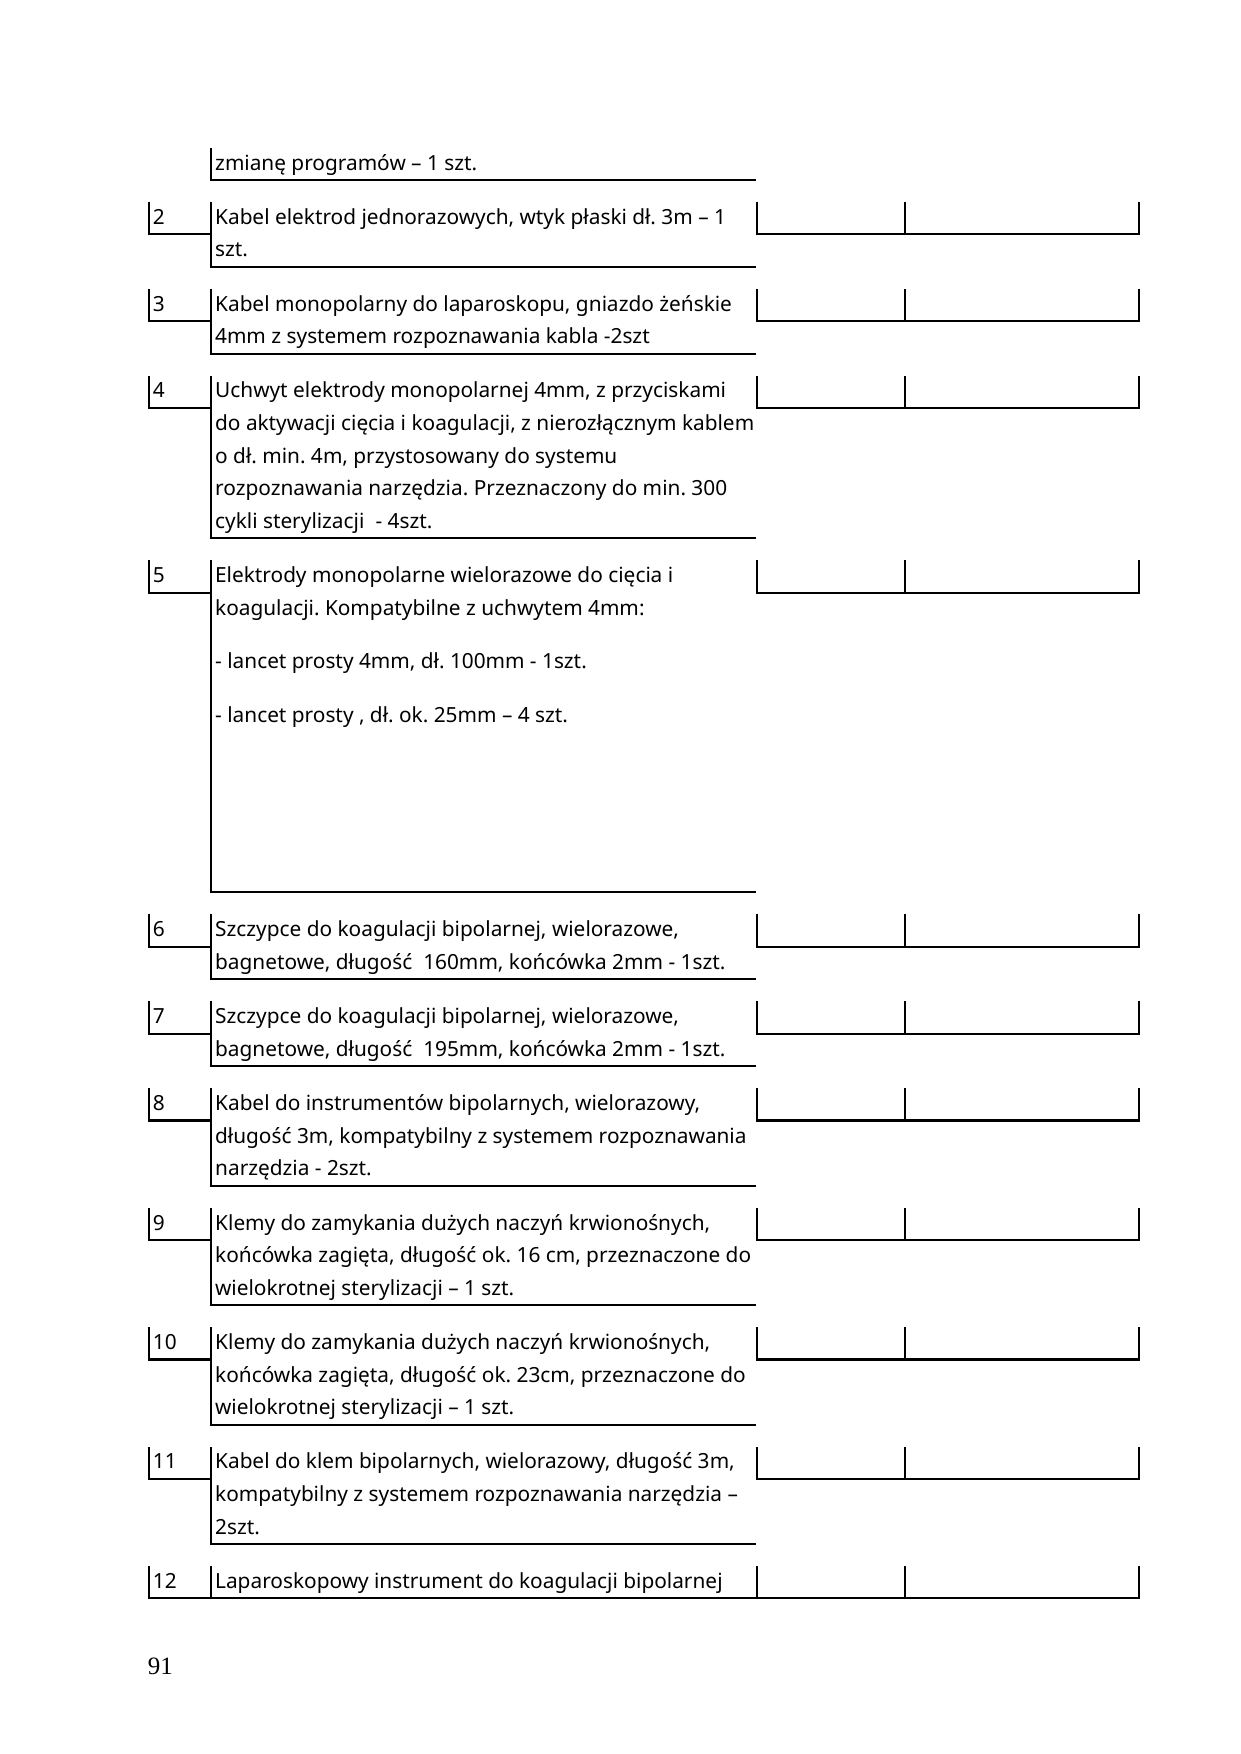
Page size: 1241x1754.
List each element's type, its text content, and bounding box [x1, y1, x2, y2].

table_cell [758, 1001, 904, 1033]
table_cell [148, 1241, 210, 1327]
table_cell [210, 181, 756, 202]
table_cell [904, 948, 1140, 1001]
table_cell [758, 202, 904, 233]
table_cell [906, 202, 1138, 233]
table_cell [906, 914, 1138, 946]
table_cell Uchwyt elektrody monopolarnej 4mm, z przyciskami do aktywacji cięcia i koagulacji, z nierozłącznym kablem o dł. min. 4m, przystosowany do systemu rozpoznawania narzędzia. Przeznaczony do min. 300 cykli sterylizacji - 4szt. [212, 376, 756, 537]
table_cell [904, 409, 1140, 560]
table_cell [210, 539, 756, 560]
table_cell [906, 1327, 1138, 1358]
table_cell [906, 376, 1138, 407]
table_cell [756, 148, 904, 202]
table_cell [148, 409, 210, 560]
table_cell [758, 1088, 904, 1119]
table_cell Szczypce do koagulacji bipolarnej, wielorazowe, bagnetowe, długość 160mm, końcówka 2mm - 1szt. [212, 914, 756, 978]
table_cell [758, 1566, 904, 1597]
table_cell [906, 1566, 1138, 1597]
table_cell Kabel elektrod jednorazowych, wtyk płaski dł. 3m – 1 szt. [212, 202, 756, 266]
table_cell [906, 560, 1138, 592]
table_cell Klemy do zamykania dużych naczyń krwionośnych, końcówka zagięta, długość ok. 16 cm, przeznaczone do wielokrotnej sterylizacji – 1 szt. [212, 1208, 756, 1304]
table_cell [756, 594, 904, 914]
table_cell 8 [150, 1088, 210, 1119]
table_cell [148, 594, 210, 914]
table_cell [148, 1122, 210, 1208]
table_cell [148, 948, 210, 1001]
table_cell [756, 948, 904, 1001]
table_cell zmianę programów – 1 szt. [212, 148, 756, 179]
table_cell Kabel monopolarny do laparoskopu, gniazdo żeńskie 4mm z systemem rozpoznawania kabla -2szt [212, 289, 756, 353]
table_cell [210, 1306, 756, 1327]
table_cell [758, 376, 904, 407]
table_cell [210, 1545, 756, 1566]
table_cell [758, 1327, 904, 1358]
table_cell [210, 1067, 756, 1088]
table_cell 5 [150, 560, 210, 592]
table_cell [906, 1447, 1138, 1478]
table_cell 6 [150, 914, 210, 946]
table_cell [904, 1122, 1140, 1208]
table_cell [210, 1426, 756, 1447]
table_cell [210, 893, 756, 914]
table_cell [904, 1361, 1140, 1447]
table_cell Szczypce do koagulacji bipolarnej, wielorazowe, bagnetowe, długość 195mm, końcówka 2mm - 1szt. [212, 1001, 756, 1065]
table_cell Kabel do instrumentów bipolarnych, wielorazowy, długość 3m, kompatybilny z systemem rozpoznawania narzędzia - 2szt. [212, 1088, 756, 1185]
table_cell [148, 235, 210, 289]
table_cell [904, 235, 1140, 289]
table_cell [906, 1001, 1138, 1033]
table_cell [758, 1208, 904, 1239]
table_cell [148, 1480, 210, 1566]
table_cell 7 [150, 1001, 210, 1033]
table_cell [756, 1035, 904, 1088]
table_cell Elektrody monopolarne wielorazowe do cięcia i koagulacji. Kompatybilne z uchwytem 4mm: - lancet prosty 4mm, dł. 100mm - 1szt. - lancet prosty , dł. ok. 25mm – 4 szt. [212, 560, 756, 891]
table_cell [756, 1122, 904, 1208]
table_cell 2 [150, 202, 210, 233]
table_cell [210, 980, 756, 1001]
table_cell [904, 1480, 1140, 1566]
table_cell [758, 289, 904, 320]
table_cell [210, 1187, 756, 1208]
table_cell [904, 148, 1140, 202]
table_cell Kabel do klem bipolarnych, wielorazowy, długość 3m, kompatybilny z systemem rozpoznawania narzędzia – 2szt. [212, 1447, 756, 1543]
table_cell [758, 914, 904, 946]
table_cell 11 [150, 1447, 210, 1478]
table_cell [148, 1035, 210, 1088]
table_cell [906, 1208, 1138, 1239]
table_cell [906, 289, 1138, 320]
table_cell [904, 1035, 1140, 1088]
table_cell Klemy do zamykania dużych naczyń krwionośnych, końcówka zagięta, długość ok. 23cm, przeznaczone do wielokrotnej sterylizacji – 1 szt. [212, 1327, 756, 1424]
table_cell 12 [150, 1566, 210, 1597]
table_cell [758, 560, 904, 592]
table_cell [210, 355, 756, 376]
table_cell [148, 1361, 210, 1447]
table_cell Laparoskopowy instrument do koagulacji bipolarnej [212, 1566, 756, 1597]
table_cell 3 [150, 289, 210, 320]
table_cell [148, 322, 210, 376]
table_cell 4 [150, 376, 210, 407]
table_cell 10 [150, 1327, 210, 1358]
table_cell [756, 1480, 904, 1566]
table_cell [904, 322, 1140, 376]
table_cell [756, 1361, 904, 1447]
table_cell [758, 1447, 904, 1478]
table_cell [210, 268, 756, 289]
table_cell [904, 1241, 1140, 1327]
table_cell [756, 235, 904, 289]
table_cell [906, 1088, 1138, 1119]
table_cell [756, 322, 904, 376]
table_cell [148, 148, 210, 202]
table_cell 9 [150, 1208, 210, 1239]
table_cell [756, 409, 904, 560]
table_cell [904, 594, 1140, 914]
table_cell [756, 1241, 904, 1327]
